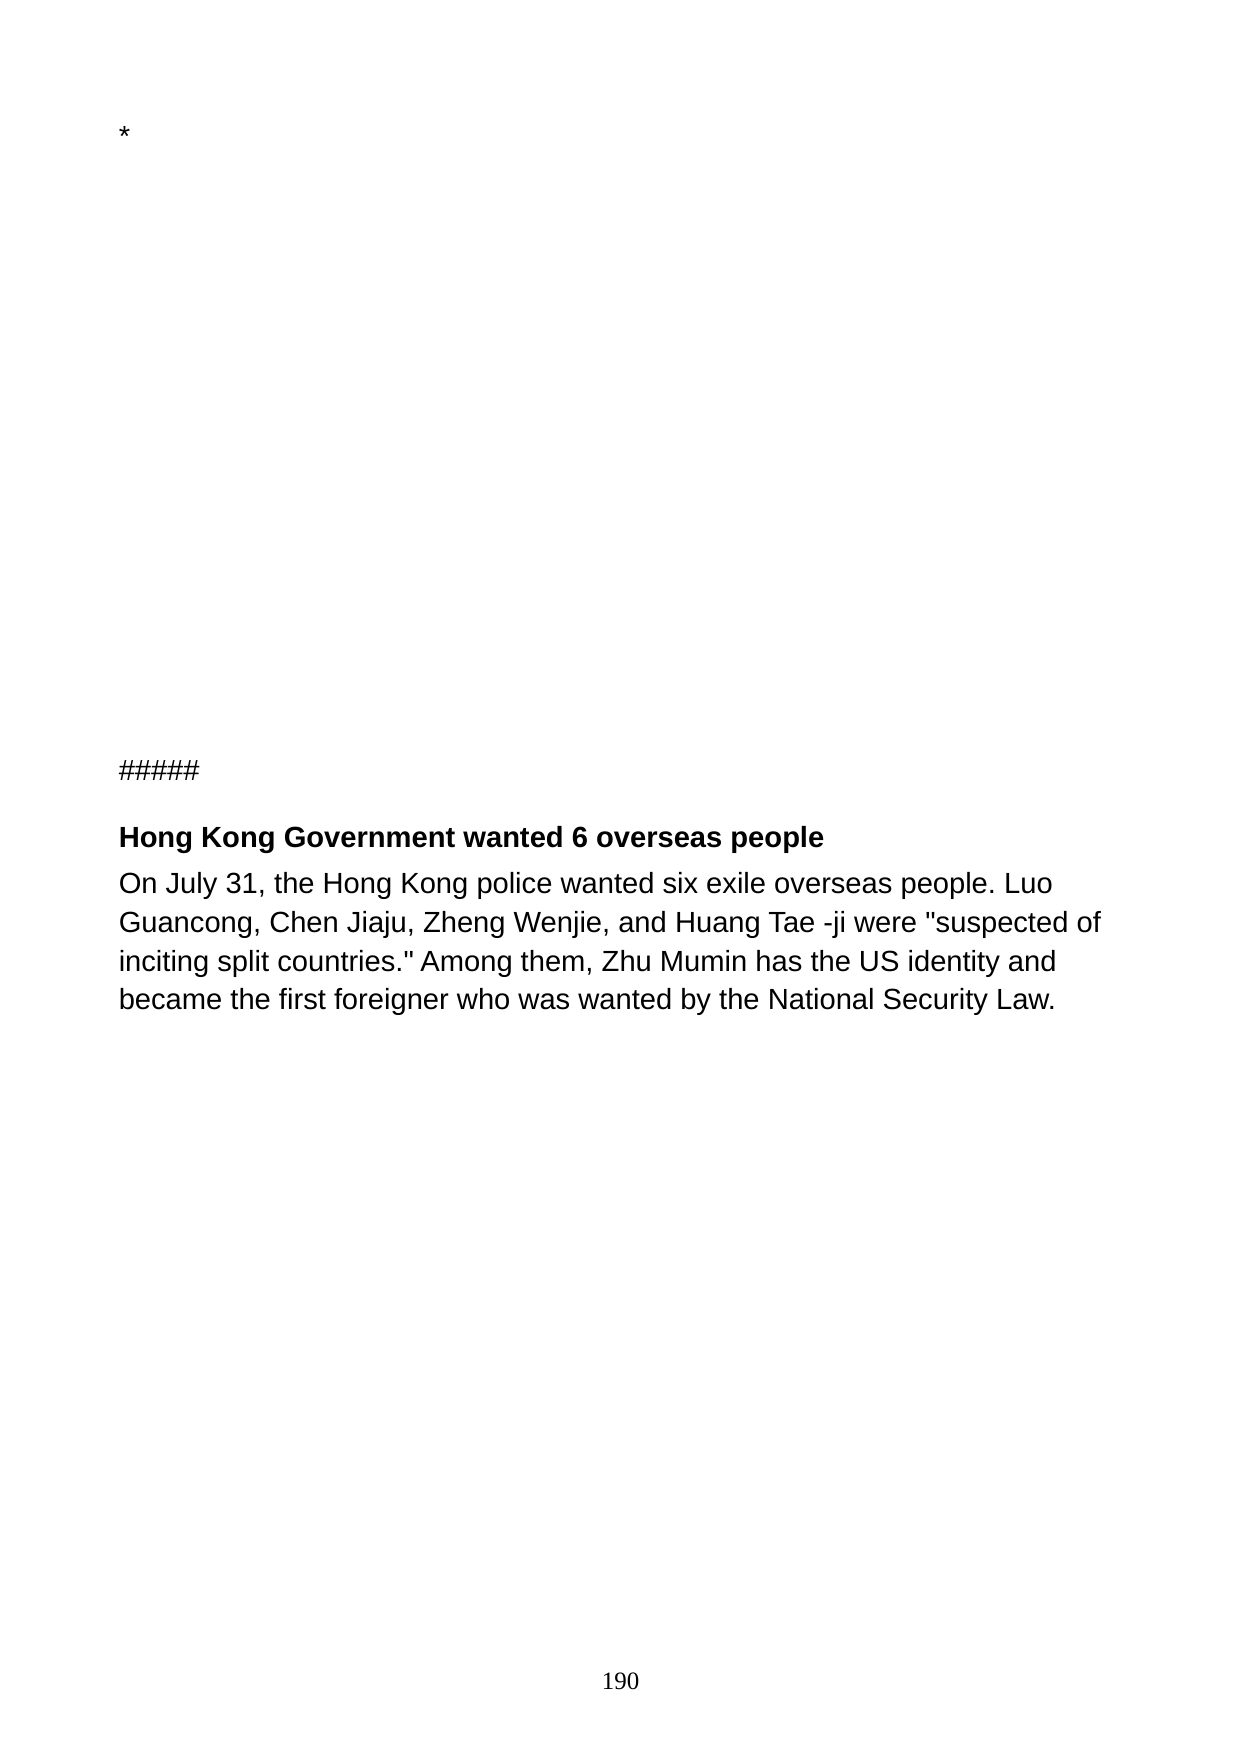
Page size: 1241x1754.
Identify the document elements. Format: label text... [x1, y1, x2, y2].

text On July 31, the Hong Kong police wanted six exile overseas people. Luo Guancong, Chen Jiaju, Zheng Wenjie, and Huang Tae -ji were "suspected of inciting split countries." Among them, Zhu Mumin has the US identity and became the first foreigner who was wanted by the National Security Law. [118, 866, 1122, 1016]
subtitle Hong Kong Government wanted 6 overseas people [118, 820, 1122, 854]
text * ##### [118, 118, 1122, 786]
